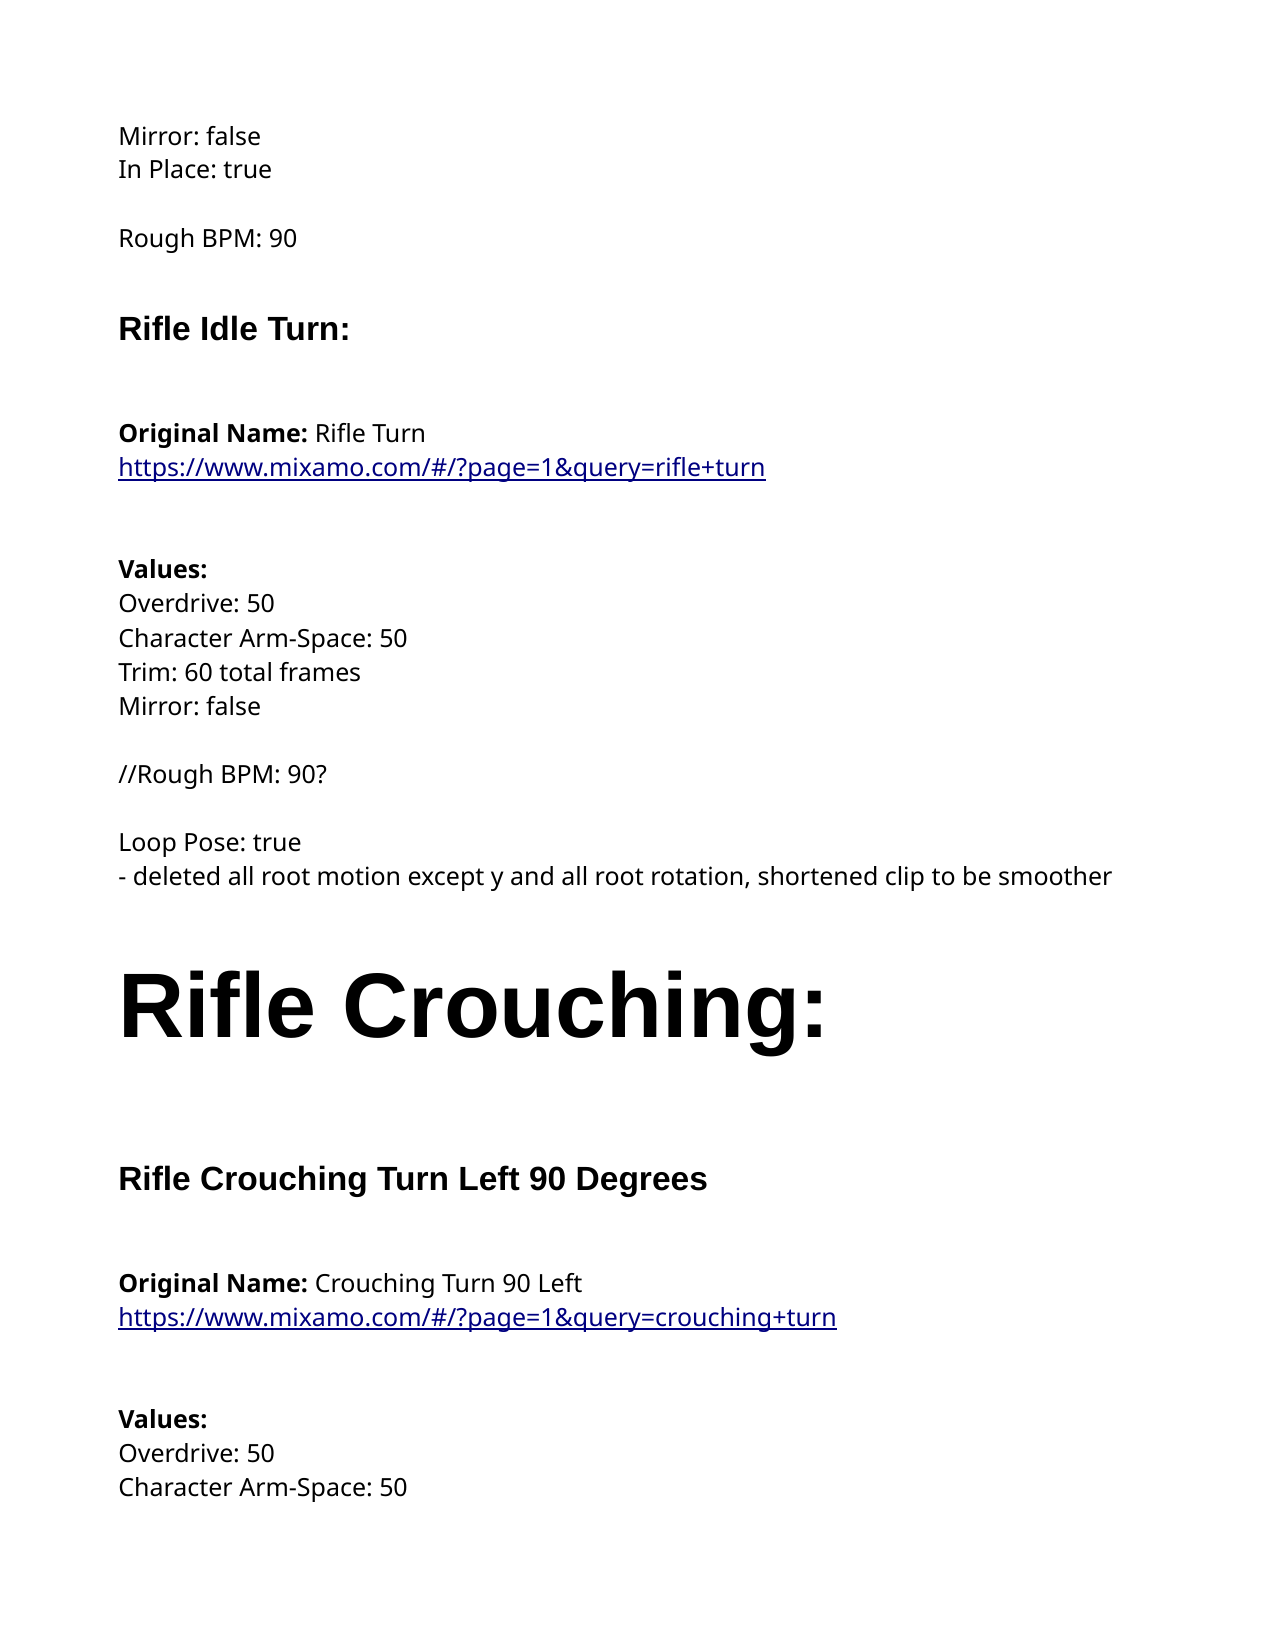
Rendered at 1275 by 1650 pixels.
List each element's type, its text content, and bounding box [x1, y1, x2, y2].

text Character Arm-Space: 50 [118, 620, 1157, 654]
text Overdrive: 50 [118, 586, 1157, 620]
text //Rough BPM: 90? [118, 756, 1157, 791]
text https://www.mixamo.com/#/?page=1&query=rifle+turn [118, 450, 1157, 484]
text Mirror: false [118, 688, 1157, 722]
text Character Arm-Space: 50 [118, 1469, 1157, 1504]
text Loop Pose: true [118, 824, 1157, 859]
subtitle Rifle Idle Turn: [118, 309, 1157, 348]
text Values: [118, 552, 1157, 586]
text Values: [118, 1401, 1157, 1436]
subtitle Rifle Crouching: [118, 952, 1157, 1057]
text Original Name: Rifle Turn [118, 416, 1157, 450]
subtitle Rifle Crouching Turn Left 90 Degrees [118, 1159, 1157, 1197]
text Rough BPM: 90 [118, 220, 1157, 254]
text In Place: true [118, 152, 1157, 186]
text Trim: 60 total frames [118, 654, 1157, 688]
text https://www.mixamo.com/#/?page=1&query=crouching+turn [118, 1299, 1157, 1333]
text Overdrive: 50 [118, 1436, 1157, 1469]
text Mirror: false [118, 118, 1157, 152]
text Original Name: Crouching Turn 90 Left [118, 1265, 1157, 1299]
text - deleted all root motion except y and all root rotation, shortened clip to be smoother [118, 859, 1157, 893]
